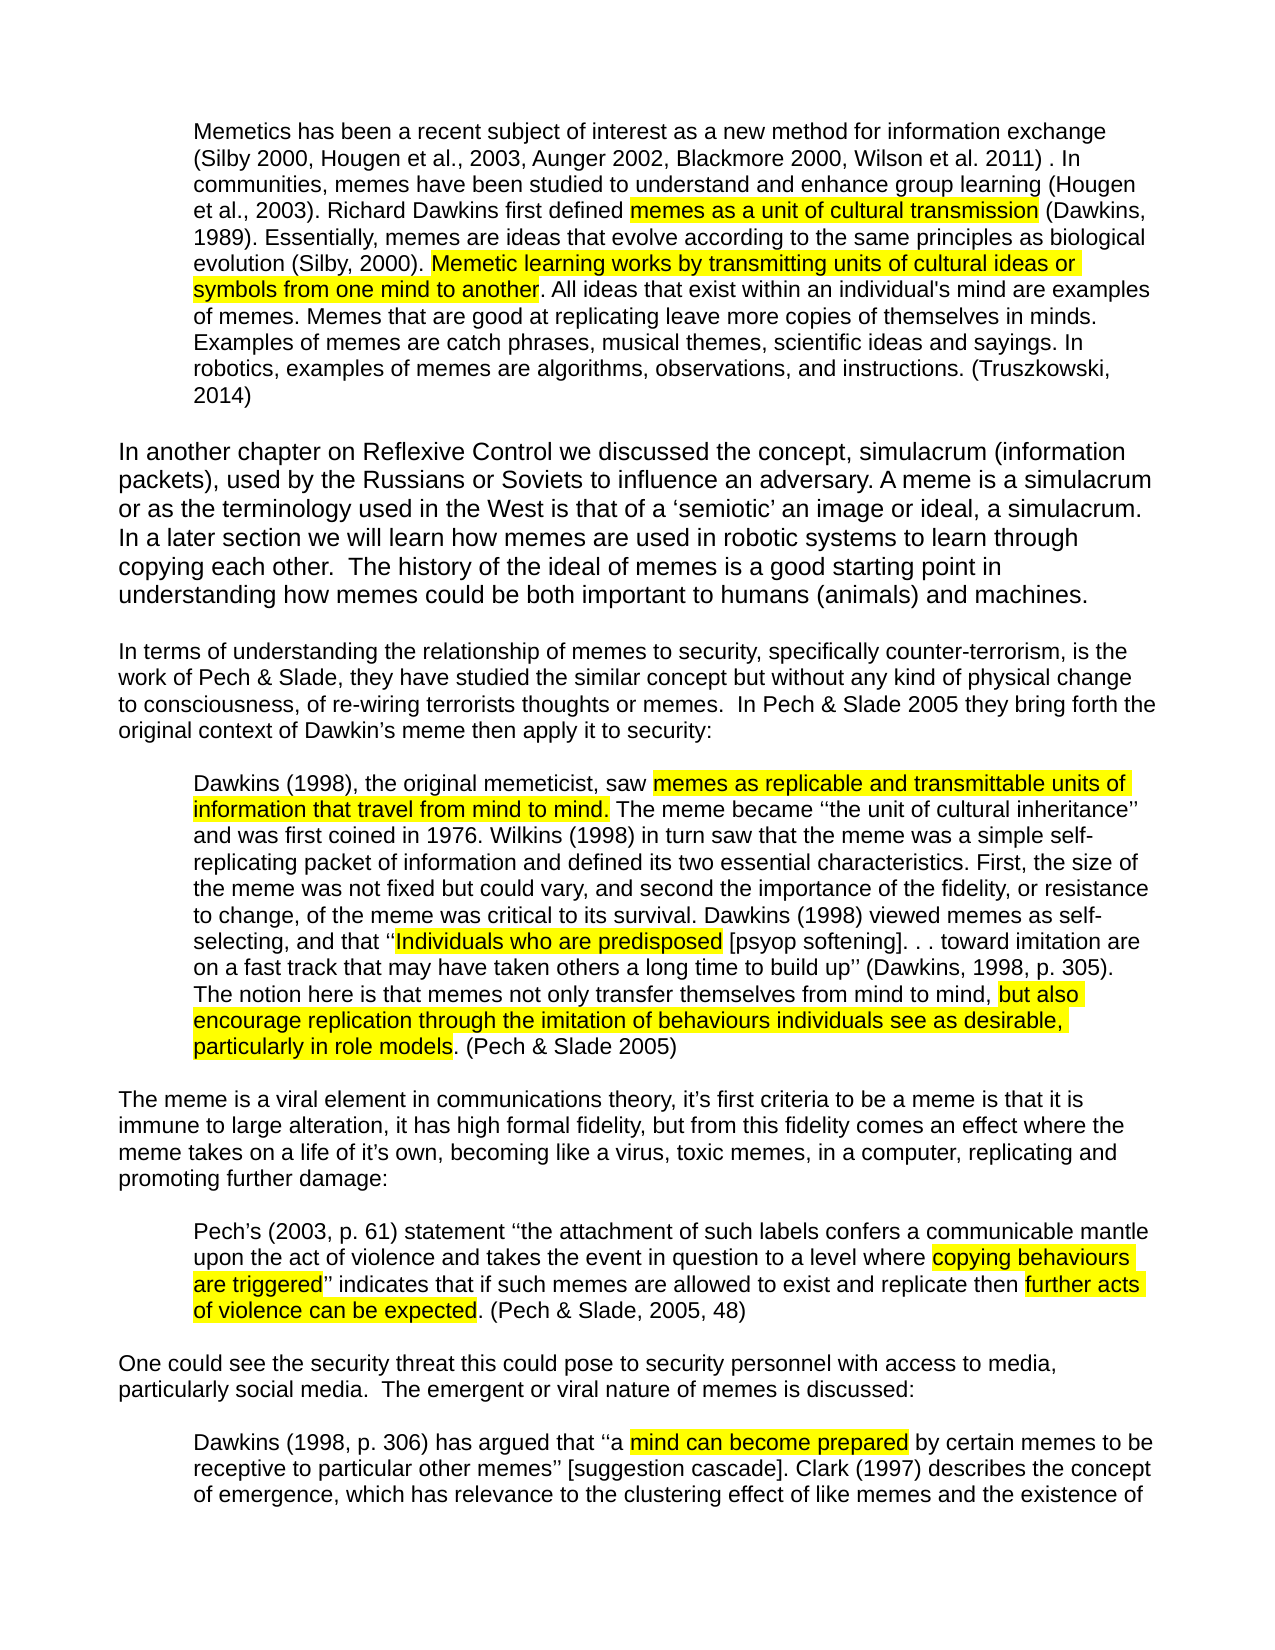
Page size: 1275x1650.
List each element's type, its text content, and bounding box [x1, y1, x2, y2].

text In terms of understanding the relationship of memes to security, specifically counter-terrorism, is the work of Pech & Slade, they have studied the similar concept but without any kind of physical change to consciousness, of re-wiring terrorists thoughts or memes. In Pech & Slade 2005 they bring forth the original context of Dawkin’s meme then apply it to security: [118, 638, 1157, 743]
text Memetics has been a recent subject of interest as a new method for information exchange (Silby 2000, Hougen et al., 2003, Aunger 2002, Blackmore 2000, Wilson et al. 2011) . In communities, memes have been studied to understand and enhance group learning (Hougen et al., 2003). Richard Dawkins first defined memes as a unit of cultural transmission (Dawkins, 1989). Essentially, memes are ideas that evolve according to the same principles as biological evolution (Silby, 2000). Memetic learning works by transmitting units of cultural ideas or symbols from one mind to another. All ideas that exist within an individual's mind are examples of memes. Memes that are good at replicating leave more copies of themselves in minds. Examples of memes are catch phrases, musical themes, scientific ideas and sayings. In robotics, examples of memes are algorithms, observations, and instructions. (Truszkowski, 2014) [193, 118, 1157, 408]
text One could see the security threat this could pose to security personnel with access to media, particularly social media. The emergent or viral nature of memes is discussed: [118, 1349, 1157, 1402]
text In another chapter on Reflexive Control we discussed the concept, simulacrum (information packets), used by the Russians or Soviets to influence an adversary. A meme is a simulacrum or as the terminology used in the West is that of a ‘semiotic’ an image or ideal, a simulacrum. In a later section we will learn how memes are used in robotic systems to learn through copying each other. The history of the ideal of memes is a good starting point in understanding how memes could be both important to humans (animals) and machines. [118, 437, 1157, 609]
text Dawkins (1998, p. 306) has argued that ‘‘a mind can become prepared by certain memes to be receptive to particular other memes’’ [suggestion cascade]. Clark (1997) describes the concept of emergence, which has relevance to the clustering effect of like memes and the existence of [193, 1429, 1157, 1508]
text Pech’s (2003, p. 61) statement ‘‘the attachment of such labels confers a communicable mantle upon the act of violence and takes the event in question to a level where copying behaviours are triggered’’ indicates that if such memes are allowed to exist and replicate then further acts of violence can be expected. (Pech & Slade, 2005, 48) [193, 1218, 1157, 1323]
text Dawkins (1998), the original memeticist, saw memes as replicable and transmittable units of information that travel from mind to mind. The meme became ‘‘the unit of cultural inheritance’’ and was first coined in 1976. Wilkins (1998) in turn saw that the meme was a simple self-replicating packet of information and defined its two essential characteristics. First, the size of the meme was not fixed but could vary, and second the importance of the fidelity, or resistance to change, of the meme was critical to its survival. Dawkins (1998) viewed memes as self-selecting, and that ‘‘Individuals who are predisposed [psyop softening]. . . toward imitation are on a fast track that may have taken others a long time to build up’’ (Dawkins, 1998, p. 305). The notion here is that memes not only transfer themselves from mind to mind, but also encourage replication through the imitation of behaviours individuals see as desirable, particularly in role models. (Pech & Slade 2005) [193, 770, 1157, 1060]
text The meme is a viral element in communications theory, it’s first criteria to be a meme is that it is immune to large alteration, it has high formal fidelity, but from this fidelity comes an effect where the meme takes on a life of it’s own, becoming like a virus, toxic memes, in a computer, replicating and promoting further damage: [118, 1086, 1157, 1191]
